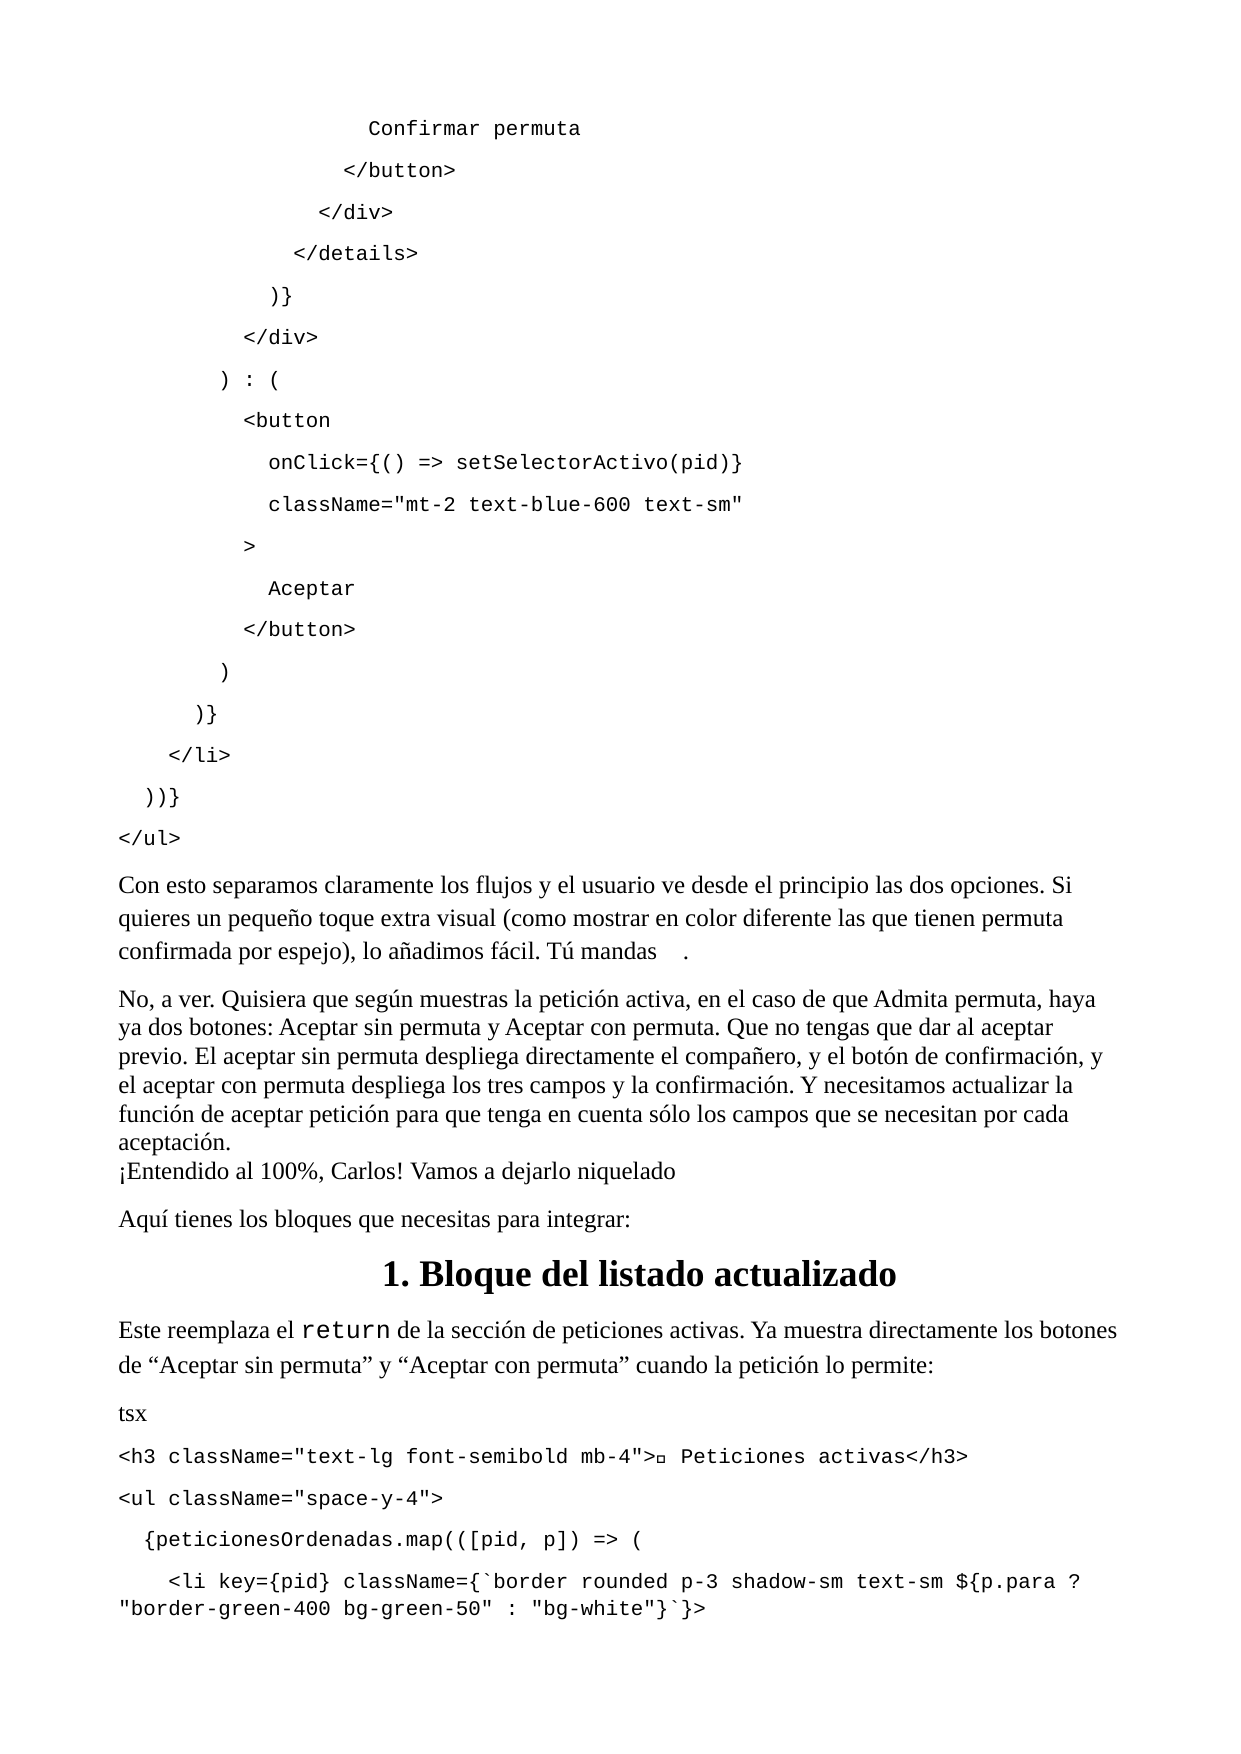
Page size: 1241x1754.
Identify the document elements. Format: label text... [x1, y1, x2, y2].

text ¡Entendido al 100%, Carlos! Vamos a dejarlo niquelado 🔧 [118, 1156, 1122, 1185]
text </div> [118, 327, 1122, 351]
text Con esto separamos claramente los flujos y el usuario ve desde el principio las dos opciones. Si quieres un pequeño toque extra visual (como mostrar en color diferente las que tienen permuta confirmada por espejo), lo añadimos fácil. Tú mandas 💬. [118, 870, 1122, 965]
text <li key={pid} className={`border rounded p-3 shadow-sm text-sm ${p.para ? "border-green-400 bg-green-50" : "bg-white"}`}> [118, 1571, 1122, 1622]
text tsx [118, 1398, 1122, 1427]
text ) : ( [118, 369, 1122, 392]
text </li> [118, 745, 1122, 768]
text </ul> [118, 828, 1122, 852]
text ))} [118, 786, 1122, 810]
text <ul className="space-y-4"> [118, 1488, 1122, 1511]
text <button [118, 411, 1122, 434]
text <h3 className="text-lg font-semibold mb-4">📌 Peticiones activas</h3> [118, 1446, 1122, 1469]
text </button> [118, 160, 1122, 183]
text > [118, 536, 1122, 559]
text </button> [118, 619, 1122, 643]
text )} [118, 703, 1122, 727]
subtitle 🧩 1. Bloque del listado actualizado [118, 1251, 1122, 1294]
text onClick={() => setSelectorActivo(pid)} [118, 452, 1122, 476]
text </details> [118, 243, 1122, 267]
text )} [118, 285, 1122, 309]
text Este reemplaza el return de la sección de peticiones activas. Ya muestra directamente los botones de “Aceptar sin permuta” y “Aceptar con permuta” cuando la petición lo permite: [118, 1316, 1122, 1379]
text className="mt-2 text-blue-600 text-sm" [118, 494, 1122, 518]
text Confirmar permuta [118, 118, 1122, 142]
text ) [118, 661, 1122, 685]
text Aquí tienes los bloques que necesitas para integrar: [118, 1204, 1122, 1232]
text {peticionesOrdenadas.map(([pid, p]) => ( [118, 1529, 1122, 1553]
text Aceptar [118, 578, 1122, 601]
text </div> [118, 202, 1122, 225]
text No, a ver. Quisiera que según muestras la petición activa, en el caso de que Admita permuta, haya ya dos botones: Aceptar sin permuta y Aceptar con permuta. Que no tengas que dar al aceptar previo. El aceptar sin permuta despliega directamente el compañero, y el botón de confirmación, y el aceptar con permuta despliega los tres campos y la confirmación. Y necesitamos actualizar la función de aceptar petición para que tenga en cuenta sólo los campos que se necesitan por cada aceptación. [118, 984, 1122, 1156]
